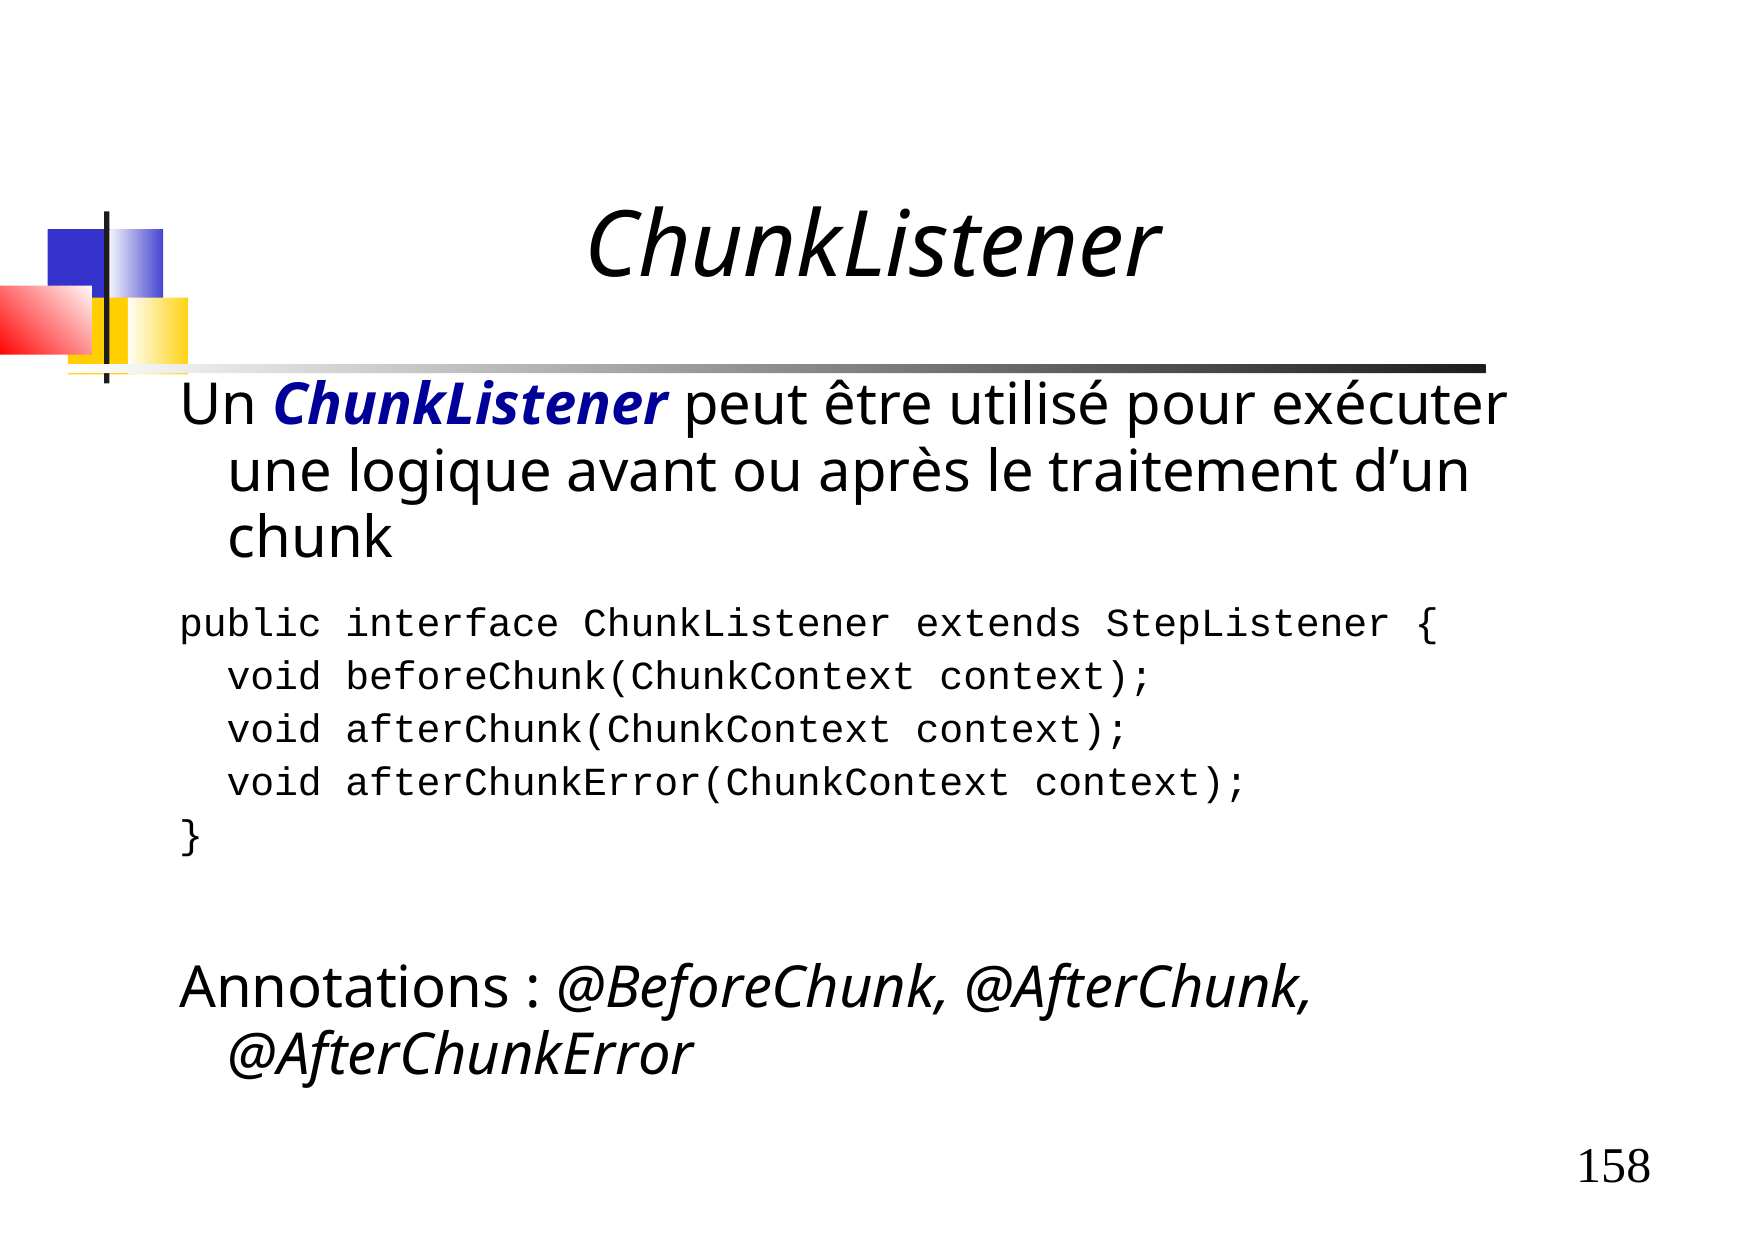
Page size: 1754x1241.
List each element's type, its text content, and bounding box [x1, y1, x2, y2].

title ChunkListener [179, 139, 1567, 351]
list Un ChunkListener peut être utilisé pour exécuter une logique avant ou après le traitement d’un chunk public interface ChunkListener extends StepListener { void beforeChunk(ChunkContext context); void afterChunk(ChunkContext context); void afterChunkError(ChunkContext context); } Annotations : @BeforeChunk, @AfterChunk, @AfterChunkError [179, 371, 1567, 1091]
